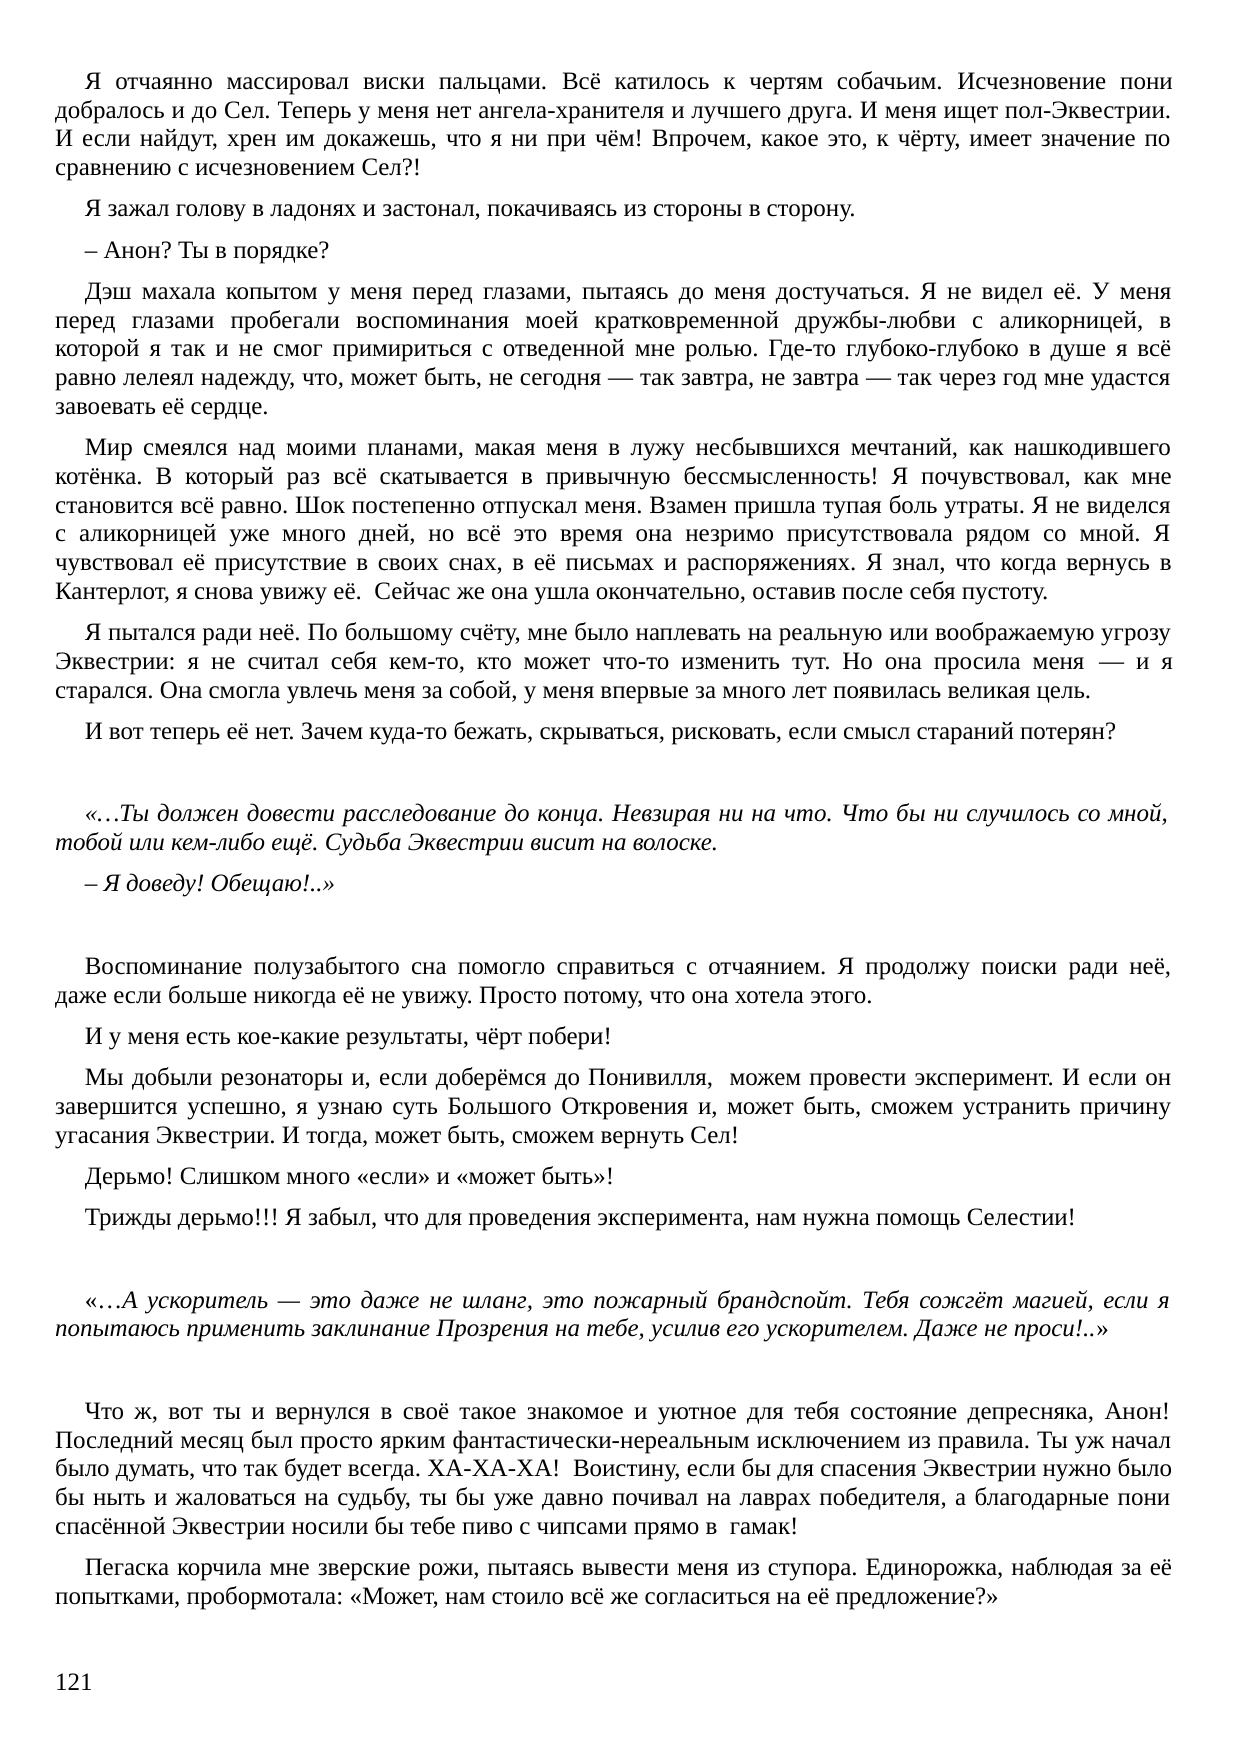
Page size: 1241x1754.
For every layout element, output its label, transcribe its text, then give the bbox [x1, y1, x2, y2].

text «…Ты должен довести расследование до конца. Невзирая ни на что. Что бы ни случилось со мной, тобой или кем-либо ещё. Судьба Эквестрии висит на волоске. [55, 798, 1173, 856]
text Дэш махала копытом у меня перед глазами, пытаясь до меня достучаться. Я не видел её. У меня перед глазами пробегали воспоминания моей кратковременной дружбы-любви с аликорницей, в которой я так и не смог примириться с отведенной мне ролью. Где-то глубоко-глубоко в душе я всё равно лелеял надежду, что, может быть, не сегодня — так завтра, не завтра — так через год мне удастся завоевать её сердце. [55, 276, 1173, 420]
text Я пытался ради неё. По большому счёту, мне было наплевать на реальную или воображаемую угрозу Эквестрии: я не считал себя кем-то, кто может что-то изменить тут. Но она просила меня — и я старался. Она смогла увлечь меня за собой, у меня впервые за много лет появилась великая цель. [55, 617, 1173, 703]
text – Анон? Ты в порядке? [55, 235, 1173, 263]
text И у меня есть кое-какие результаты, чёрт побери! [55, 1021, 1173, 1050]
text Что ж, вот ты и вернулся в своё такое знакомое и уютное для тебя состояние депресняка, Анон! Последний месяц был просто ярким фантастически-нереальным исключением из правила. Ты уж начал было думать, что так будет всегда. ХА-ХА-ХА! Воистину, если бы для спасения Эквестрии нужно было бы ныть и жаловаться на судьбу, ты бы уже давно почивал на лаврах победителя, а благодарные пони спасённой Эквестрии носили бы тебе пиво с чипсами прямо в гамак! [55, 1396, 1173, 1540]
text Я зажал голову в ладонях и застонал, покачиваясь из стороны в сторону. [55, 193, 1173, 222]
text Я отчаянно массировал виски пальцами. Всё катилось к чертям собачьим. Исчезновение пони добралось и до Сел. Теперь у меня нет ангела-хранителя и лучшего друга. И меня ищет пол-Эквестрии. И если найдут, хрен им докажешь, что я ни при чём! Впрочем, какое это, к чёрту, имеет значение по сравнению с исчезновением Сел?! [55, 66, 1173, 181]
text Трижды дерьмо!!! Я забыл, что для проведения эксперимента, нам нужна помощь Селестии! [55, 1202, 1173, 1231]
text И вот теперь её нет. Зачем куда-то бежать, скрываться, рисковать, если смысл стараний потерян? [55, 716, 1173, 745]
text Мы добыли резонаторы и, если доберёмся до Понивилля, можем провести эксперимент. И если он завершится успешно, я узнаю суть Большого Откровения и, может быть, сможем устранить причину угасания Эквестрии. И тогда, может быть, сможем вернуть Сел! [55, 1062, 1173, 1148]
text Пегаска корчила мне зверские рожи, пытаясь вывести меня из ступора. Единорожка, наблюдая за её попытками, пробормотала: «Может, нам стоило всё же согласиться на её предложение?» [55, 1552, 1173, 1610]
text Дерьмо! Слишком много «если» и «может быть»! [55, 1161, 1173, 1190]
text Мир смеялся над моими планами, макая меня в лужу несбывшихся мечтаний, как нашкодившего котёнка. В который раз всё скатывается в привычную бессмысленность! Я почувствовал, как мне становится всё равно. Шок постепенно отпускал меня. Взамен пришла тупая боль утраты. Я не виделся с аликорницей уже много дней, но всё это время она незримо присутствовала рядом со мной. Я чувствовал её присутствие в своих снах, в её письмах и распоряжениях. Я знал, что когда вернусь в Кантерлот, я снова увижу её. Сейчас же она ушла окончательно, оставив после себя пустоту. [55, 432, 1173, 605]
text «…А ускоритель — это даже не шланг, это пожарный брандспойт. Тебя сожгёт магией, если я попытаюсь применить заклинание Прозрения на тебе, усилив его ускорителем. Даже не проси!..» [55, 1285, 1173, 1342]
text – Я доведу! Обещаю!..» [55, 868, 1173, 897]
text Воспоминание полузабытого сна помогло справиться с отчаянием. Я продолжу поиски ради неё, даже если больше никогда её не увижу. Просто потому, что она хотела этого. [55, 951, 1173, 1008]
